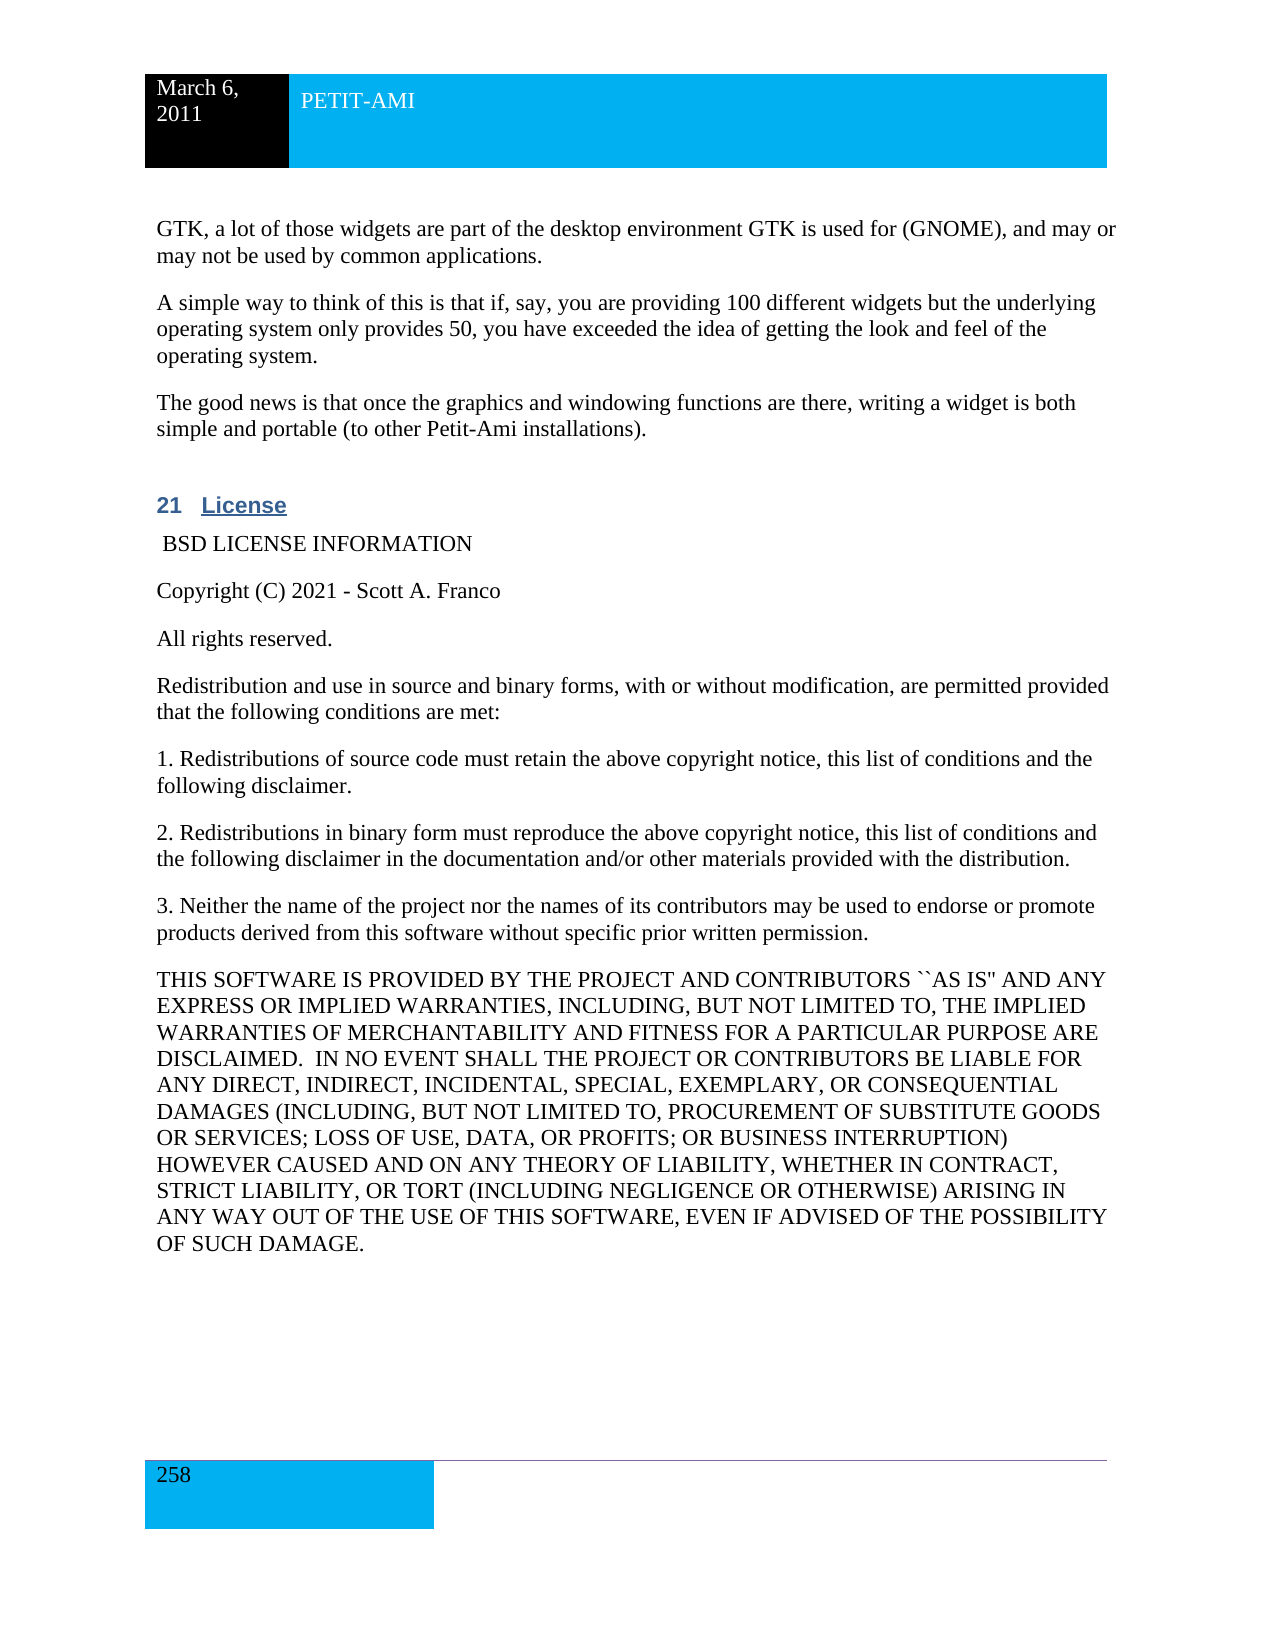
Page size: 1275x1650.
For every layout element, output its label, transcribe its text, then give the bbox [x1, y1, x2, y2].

text Copyright (C) 2021 - Scott A. Franco [156, 578, 1118, 604]
text 2. Redistributions in binary form must reproduce the above copyright notice, this list of conditions and the following disclaimer in the documentation and/or other materials provided with the distribution. [156, 819, 1118, 872]
text 1. Redistributions of source code must retain the above copyright notice, this list of conditions and the following disclaimer. [156, 746, 1118, 798]
text GTK, a lot of those widgets are part of the desktop environment GTK is used for (GNOME), and may or may not be used by common applications. [156, 215, 1118, 268]
text 3. Neither the name of the project nor the names of its contributors may be used to endorse or promote products derived from this software without specific prior written permission. [156, 893, 1118, 945]
subtitle License [156, 492, 1118, 518]
text Redistribution and use in source and binary forms, with or without modification, are permitted provided that the following conditions are met: [156, 672, 1118, 725]
text The good news is that once the graphics and windowing functions are there, writing a widget is both simple and portable (to other Petit-Ami installations). [156, 389, 1118, 442]
text A simple way to think of this is that if, say, you are providing 100 different widgets but the underlying operating system only provides 50, you have exceeded the idea of getting the look and feel of the operating system. [156, 289, 1118, 368]
text All rights reserved. [156, 625, 1118, 651]
text THIS SOFTWARE IS PROVIDED BY THE PROJECT AND CONTRIBUTORS ``AS IS'' AND ANY EXPRESS OR IMPLIED WARRANTIES, INCLUDING, BUT NOT LIMITED TO, THE IMPLIED WARRANTIES OF MERCHANTABILITY AND FITNESS FOR A PARTICULAR PURPOSE ARE DISCLAIMED. IN NO EVENT SHALL THE PROJECT OR CONTRIBUTORS BE LIABLE FOR ANY DIRECT, INDIRECT, INCIDENTAL, SPECIAL, EXEMPLARY, OR CONSEQUENTIAL DAMAGES (INCLUDING, BUT NOT LIMITED TO, PROCUREMENT OF SUBSTITUTE GOODS OR SERVICES; LOSS OF USE, DATA, OR PROFITS; OR BUSINESS INTERRUPTION) HOWEVER CAUSED AND ON ANY THEORY OF LIABILITY, WHETHER IN CONTRACT, STRICT LIABILITY, OR TORT (INCLUDING NEGLIGENCE OR OTHERWISE) ARISING IN ANY WAY OUT OF THE USE OF THIS SOFTWARE, EVEN IF ADVISED OF THE POSSIBILITY OF SUCH DAMAGE. [156, 966, 1118, 1256]
text BSD LICENSE INFORMATION [156, 530, 1118, 557]
